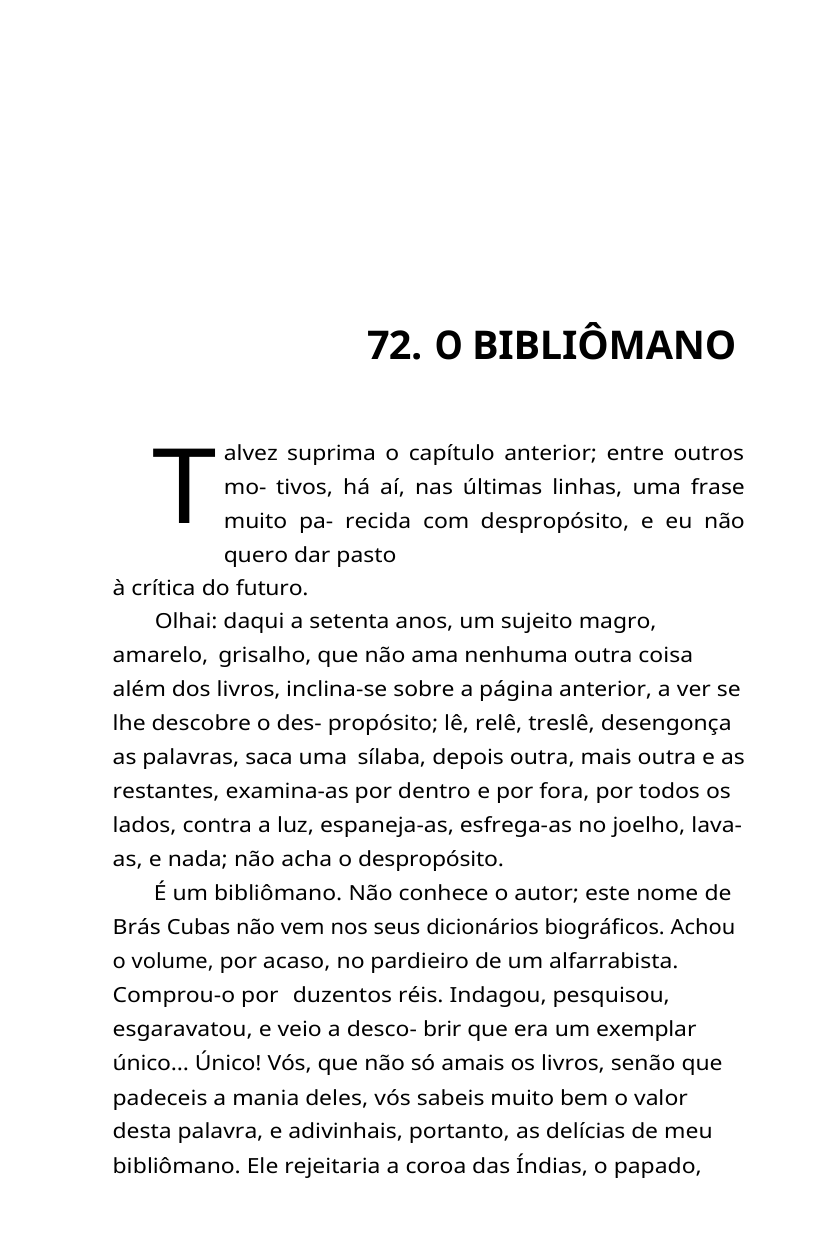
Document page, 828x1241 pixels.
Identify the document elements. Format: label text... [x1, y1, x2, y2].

text à crítica do futuro. [112, 575, 787, 600]
text É um bibliômano. Não conhece o autor; este nome de Brás Cubas não vem nos seus dicionários biográficos. Achou o volume, por acaso, no pardieiro de um alfarrabista. Comprou-o por duzentos réis. Indagou, pesquisou, esgaravatou, e veio a desco- brir que era um exemplar único... Único! Vós, que não só amais os livros, senão que padeceis a mania deles, vós sabeis muito bem o valor desta palavra, e adivinhais, portanto, as delícias de meu bibliômano. Ele rejeitaria a coroa das Índias, o papado, [112, 878, 745, 1179]
text Olhai: daqui a setenta anos, um sujeito magro, amarelo, grisalho, que não ama nenhuma outra coisa além dos livros, inclina-se sobre a página anterior, a ver se lhe descobre o des- propósito; lê, relê, treslê, desengonça as palavras, saca uma sílaba, depois outra, mais outra e as restantes, examina-as por dentro e por fora, por todos os lados, contra a luz, espaneja-as, esfrega-as no joelho, lava-as, e nada; não acha o despropósito. [112, 606, 745, 873]
text T [152, 421, 223, 550]
text alvez suprima o capítulo anterior; entre outros mo- tivos, há aí, nas últimas linhas, uma frase muito pa- recida com despropósito, e eu não quero dar pasto [223, 438, 745, 569]
subtitle O BIBLIÔMANO [367, 317, 787, 371]
